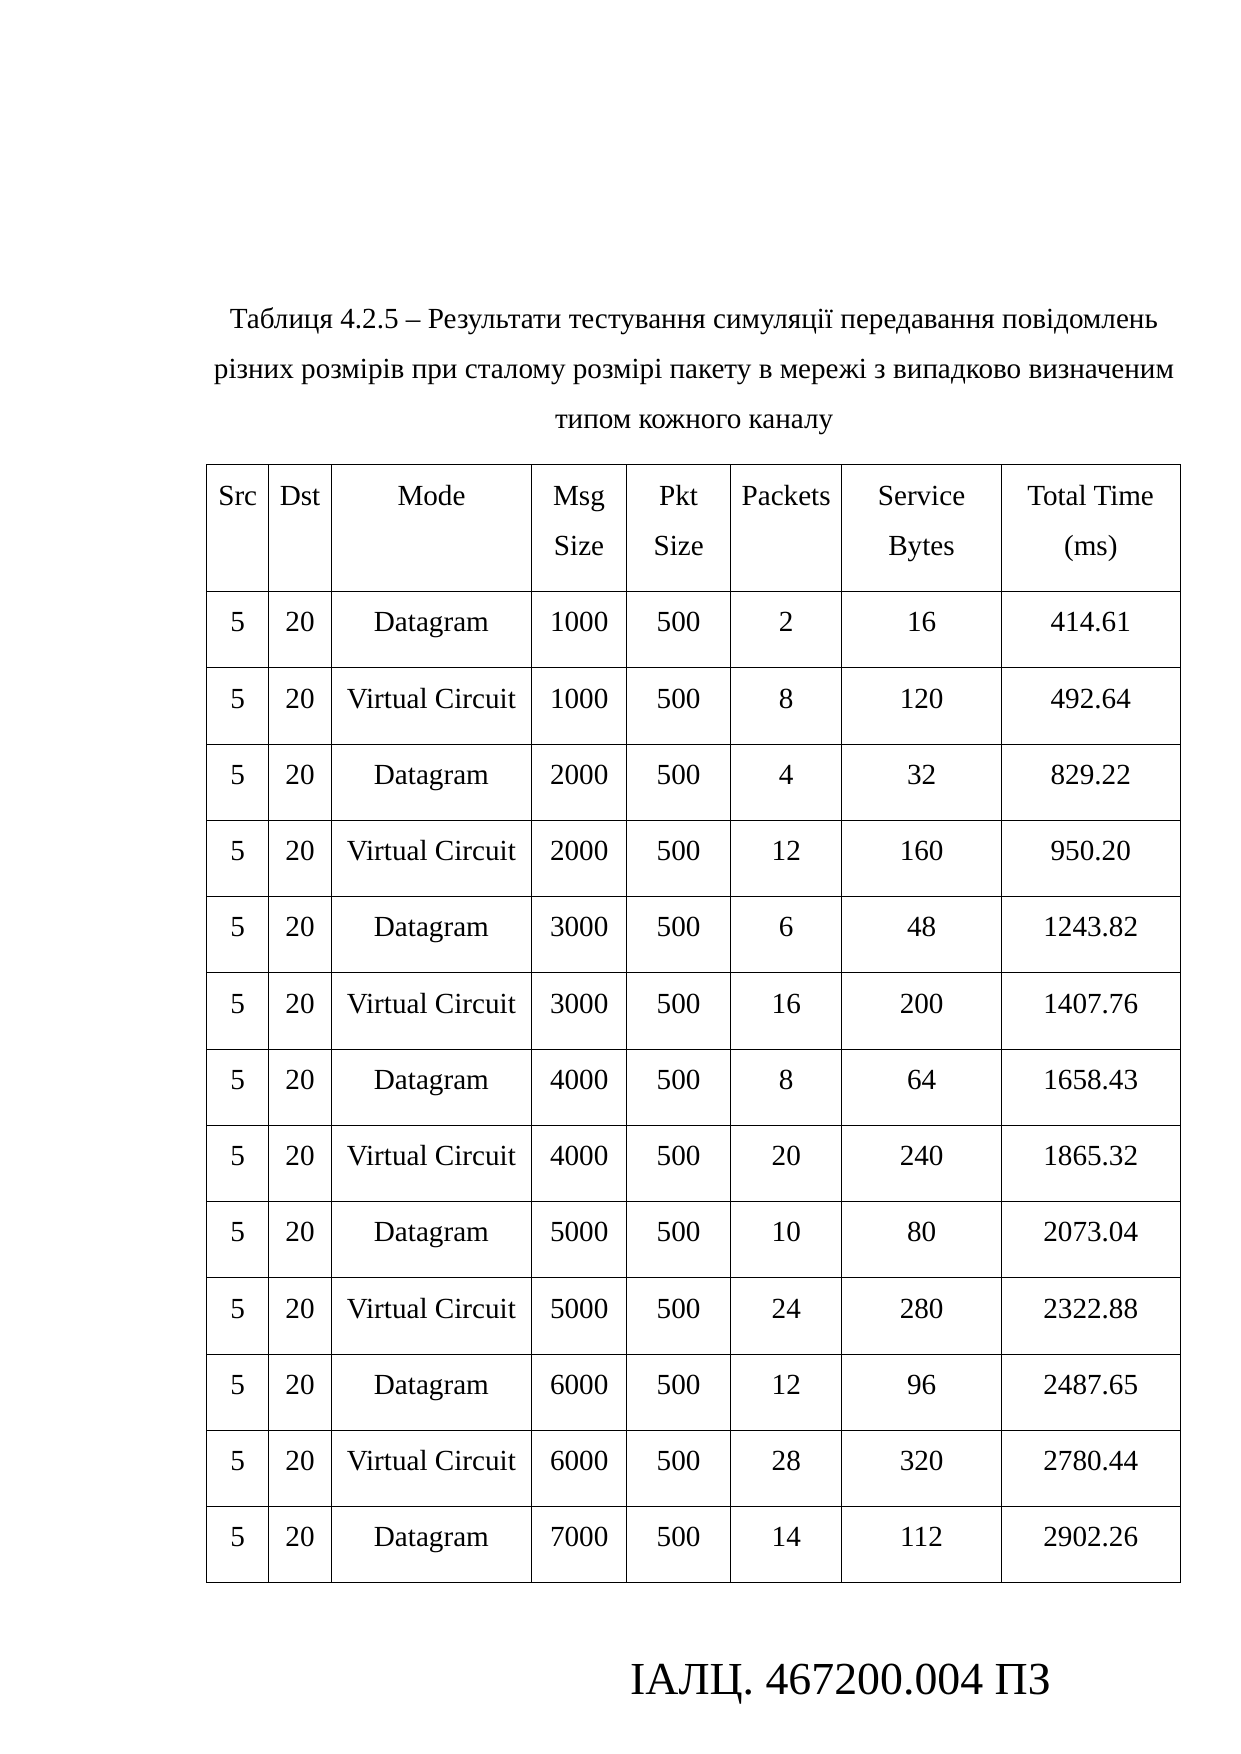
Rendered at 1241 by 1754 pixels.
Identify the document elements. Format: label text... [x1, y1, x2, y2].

table_cell 5 [207, 1126, 268, 1201]
table_header Mode [332, 465, 531, 591]
table_cell 14 [731, 1507, 841, 1582]
table_cell 10 [731, 1202, 841, 1277]
table_cell 120 [842, 668, 1001, 743]
table_cell 2487.65 [1002, 1355, 1180, 1430]
table_cell 5 [207, 1507, 268, 1582]
table_cell 16 [842, 592, 1001, 667]
table_cell 5 [207, 973, 268, 1048]
table_cell 500 [627, 1507, 730, 1582]
table_cell 5000 [532, 1278, 626, 1353]
table_cell 20 [269, 1050, 331, 1125]
table_cell 5 [207, 745, 268, 820]
table_cell Virtual Circuit [332, 668, 531, 743]
table_cell 200 [842, 973, 1001, 1048]
table_cell 24 [731, 1278, 841, 1353]
table_cell 500 [627, 1126, 730, 1201]
table_cell 6 [731, 897, 841, 972]
table_cell Virtual Circuit [332, 1126, 531, 1201]
table_cell 20 [269, 973, 331, 1048]
table_cell 2073.04 [1002, 1202, 1180, 1277]
table_cell 12 [731, 1355, 841, 1430]
table_cell 20 [269, 668, 331, 743]
table_cell 3000 [532, 973, 626, 1048]
table_cell 1000 [532, 592, 626, 667]
table_cell 64 [842, 1050, 1001, 1125]
table_cell 20 [269, 1507, 331, 1582]
table_cell Datagram [332, 592, 531, 667]
table_cell 12 [731, 821, 841, 896]
table_cell 2000 [532, 821, 626, 896]
table_cell 5 [207, 1278, 268, 1353]
table_cell 829.22 [1002, 745, 1180, 820]
table_header Dst [269, 465, 331, 591]
table_cell 414.61 [1002, 592, 1180, 667]
table_cell 500 [627, 897, 730, 972]
table_cell 5 [207, 1431, 268, 1506]
table_cell Datagram [332, 745, 531, 820]
table_cell 20 [269, 897, 331, 972]
table_cell 492.64 [1002, 668, 1180, 743]
table_cell 5 [207, 821, 268, 896]
table_cell 500 [627, 1202, 730, 1277]
table_cell Virtual Circuit [332, 1431, 531, 1506]
table_cell Datagram [332, 897, 531, 972]
table_cell 500 [627, 1431, 730, 1506]
table_cell 240 [842, 1126, 1001, 1201]
table_cell Datagram [332, 1050, 531, 1125]
table_cell 20 [269, 1202, 331, 1277]
table_cell 5 [207, 897, 268, 972]
table_cell 320 [842, 1431, 1001, 1506]
table_cell Datagram [332, 1202, 531, 1277]
table_cell 500 [627, 821, 730, 896]
table_header Packets [731, 465, 841, 591]
table_cell 20 [731, 1126, 841, 1201]
table_cell 5 [207, 1050, 268, 1125]
table_cell 4000 [532, 1050, 626, 1125]
table_cell 112 [842, 1507, 1001, 1582]
table_cell 48 [842, 897, 1001, 972]
table_header Msg Size [532, 465, 626, 591]
table_cell 160 [842, 821, 1001, 896]
table_cell 20 [269, 1355, 331, 1430]
table_cell 500 [627, 1050, 730, 1125]
table_header Total Time (ms) [1002, 465, 1180, 591]
table_cell 2 [731, 592, 841, 667]
table_cell 1865.32 [1002, 1126, 1180, 1201]
table_cell 950.20 [1002, 821, 1180, 896]
table_cell 7000 [532, 1507, 626, 1582]
table_cell 20 [269, 1431, 331, 1506]
table_cell Virtual Circuit [332, 1278, 531, 1353]
table_cell Datagram [332, 1507, 531, 1582]
table_cell 5 [207, 1202, 268, 1277]
table_cell Virtual Circuit [332, 821, 531, 896]
table_cell 2780.44 [1002, 1431, 1180, 1506]
table_cell 500 [627, 745, 730, 820]
table_header Service Bytes [842, 465, 1001, 591]
table_cell 2000 [532, 745, 626, 820]
table_cell 20 [269, 745, 331, 820]
table_header Src [207, 465, 268, 591]
table_cell 20 [269, 1278, 331, 1353]
table_cell Datagram [332, 1355, 531, 1430]
table_cell 500 [627, 592, 730, 667]
text Таблиця 4.2.5 – Результати тестування симуляції передавання повідомлень різних розмірів при сталому розмірі пакету в мережі з випадково визначеним типом кожного каналу [207, 301, 1181, 435]
table_cell 500 [627, 1278, 730, 1353]
table_header Pkt Size [627, 465, 730, 591]
table_cell 4000 [532, 1126, 626, 1201]
table_cell 28 [731, 1431, 841, 1506]
table_cell 1658.43 [1002, 1050, 1180, 1125]
table_cell 80 [842, 1202, 1001, 1277]
table_cell 2322.88 [1002, 1278, 1180, 1353]
table_cell 6000 [532, 1355, 626, 1430]
table_cell 3000 [532, 897, 626, 972]
table_cell 20 [269, 1126, 331, 1201]
table_cell 1000 [532, 668, 626, 743]
table_cell 1407.76 [1002, 973, 1180, 1048]
table_cell 6000 [532, 1431, 626, 1506]
table_cell 32 [842, 745, 1001, 820]
table_cell 5 [207, 1355, 268, 1430]
table_cell 8 [731, 1050, 841, 1125]
table_cell 1243.82 [1002, 897, 1180, 972]
table_cell 5 [207, 668, 268, 743]
table_cell 5 [207, 592, 268, 667]
table_cell 5000 [532, 1202, 626, 1277]
table_cell 16 [731, 973, 841, 1048]
table_cell 2902.26 [1002, 1507, 1180, 1582]
table_cell 500 [627, 668, 730, 743]
table_cell 8 [731, 668, 841, 743]
table_cell 500 [627, 1355, 730, 1430]
table_cell 96 [842, 1355, 1001, 1430]
table_cell 500 [627, 973, 730, 1048]
table_cell 20 [269, 592, 331, 667]
table_cell 4 [731, 745, 841, 820]
table_cell Virtual Circuit [332, 973, 531, 1048]
table_cell 280 [842, 1278, 1001, 1353]
table_cell 20 [269, 821, 331, 896]
